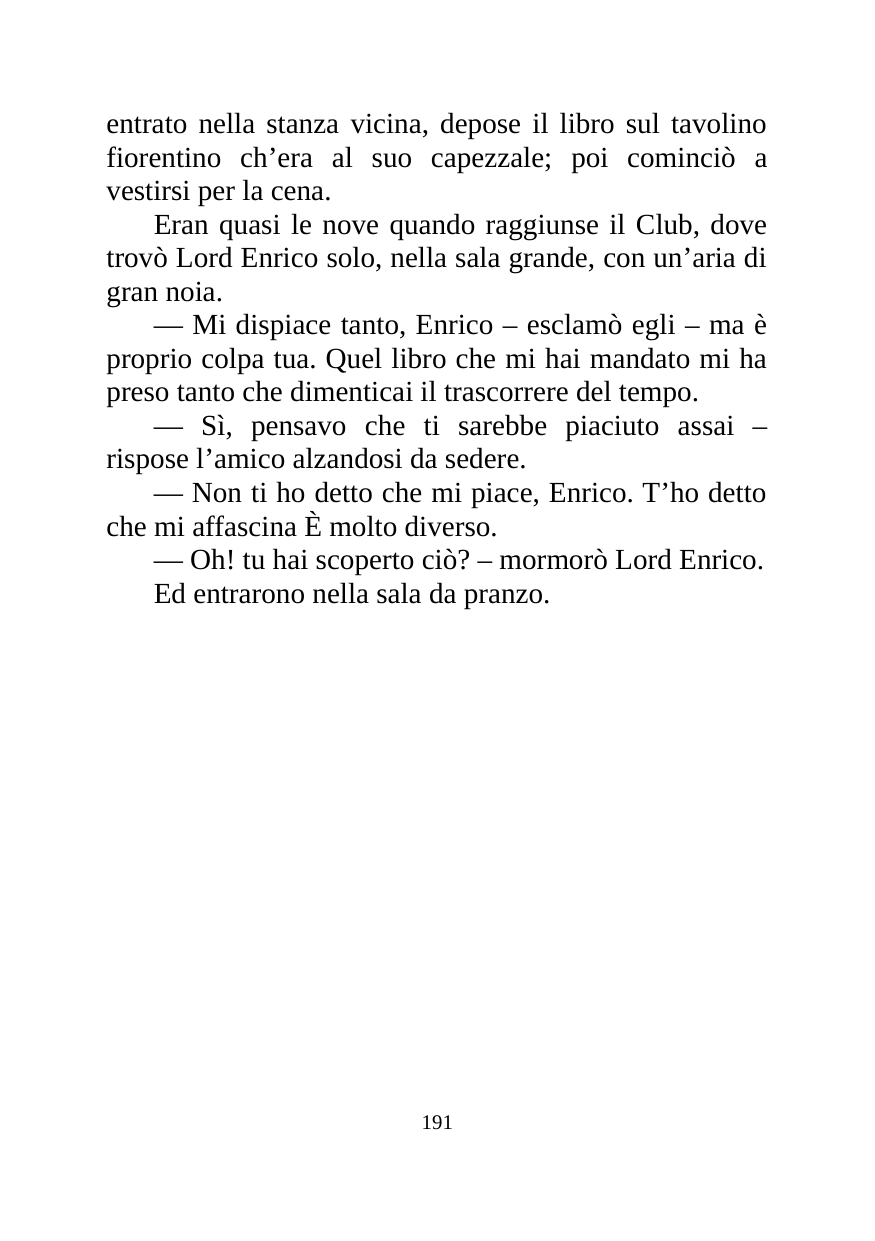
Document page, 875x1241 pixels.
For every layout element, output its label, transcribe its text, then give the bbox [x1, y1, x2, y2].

text — Mi dispiace tanto, Enrico – esclamò egli – ma è proprio colpa tua. Quel libro che mi hai mandato mi ha preso tanto che dimenticai il trascorrere del tempo. [106, 307, 768, 408]
text — Oh! tu hai scoperto ciò? – mormorò Lord Enrico. [106, 542, 768, 576]
text — Non ti ho detto che mi piace, Enrico. T’ho detto che mi affascina È molto diverso. [106, 475, 768, 542]
text Ed entrarono nella sala da pranzo. [106, 576, 768, 609]
text — Sì, pensavo che ti sarebbe piaciuto assai – rispose l’amico alzandosi da sedere. [106, 408, 768, 475]
text Eran quasi le nove quando raggiunse il Club, dove trovò Lord Enrico solo, nella sala grande, con un’aria di gran noia. [106, 207, 768, 307]
text entrato nella stanza vicina, depose il libro sul tavolino fiorentino ch’era al suo capezzale; poi cominciò a vestirsi per la cena. [106, 106, 768, 207]
